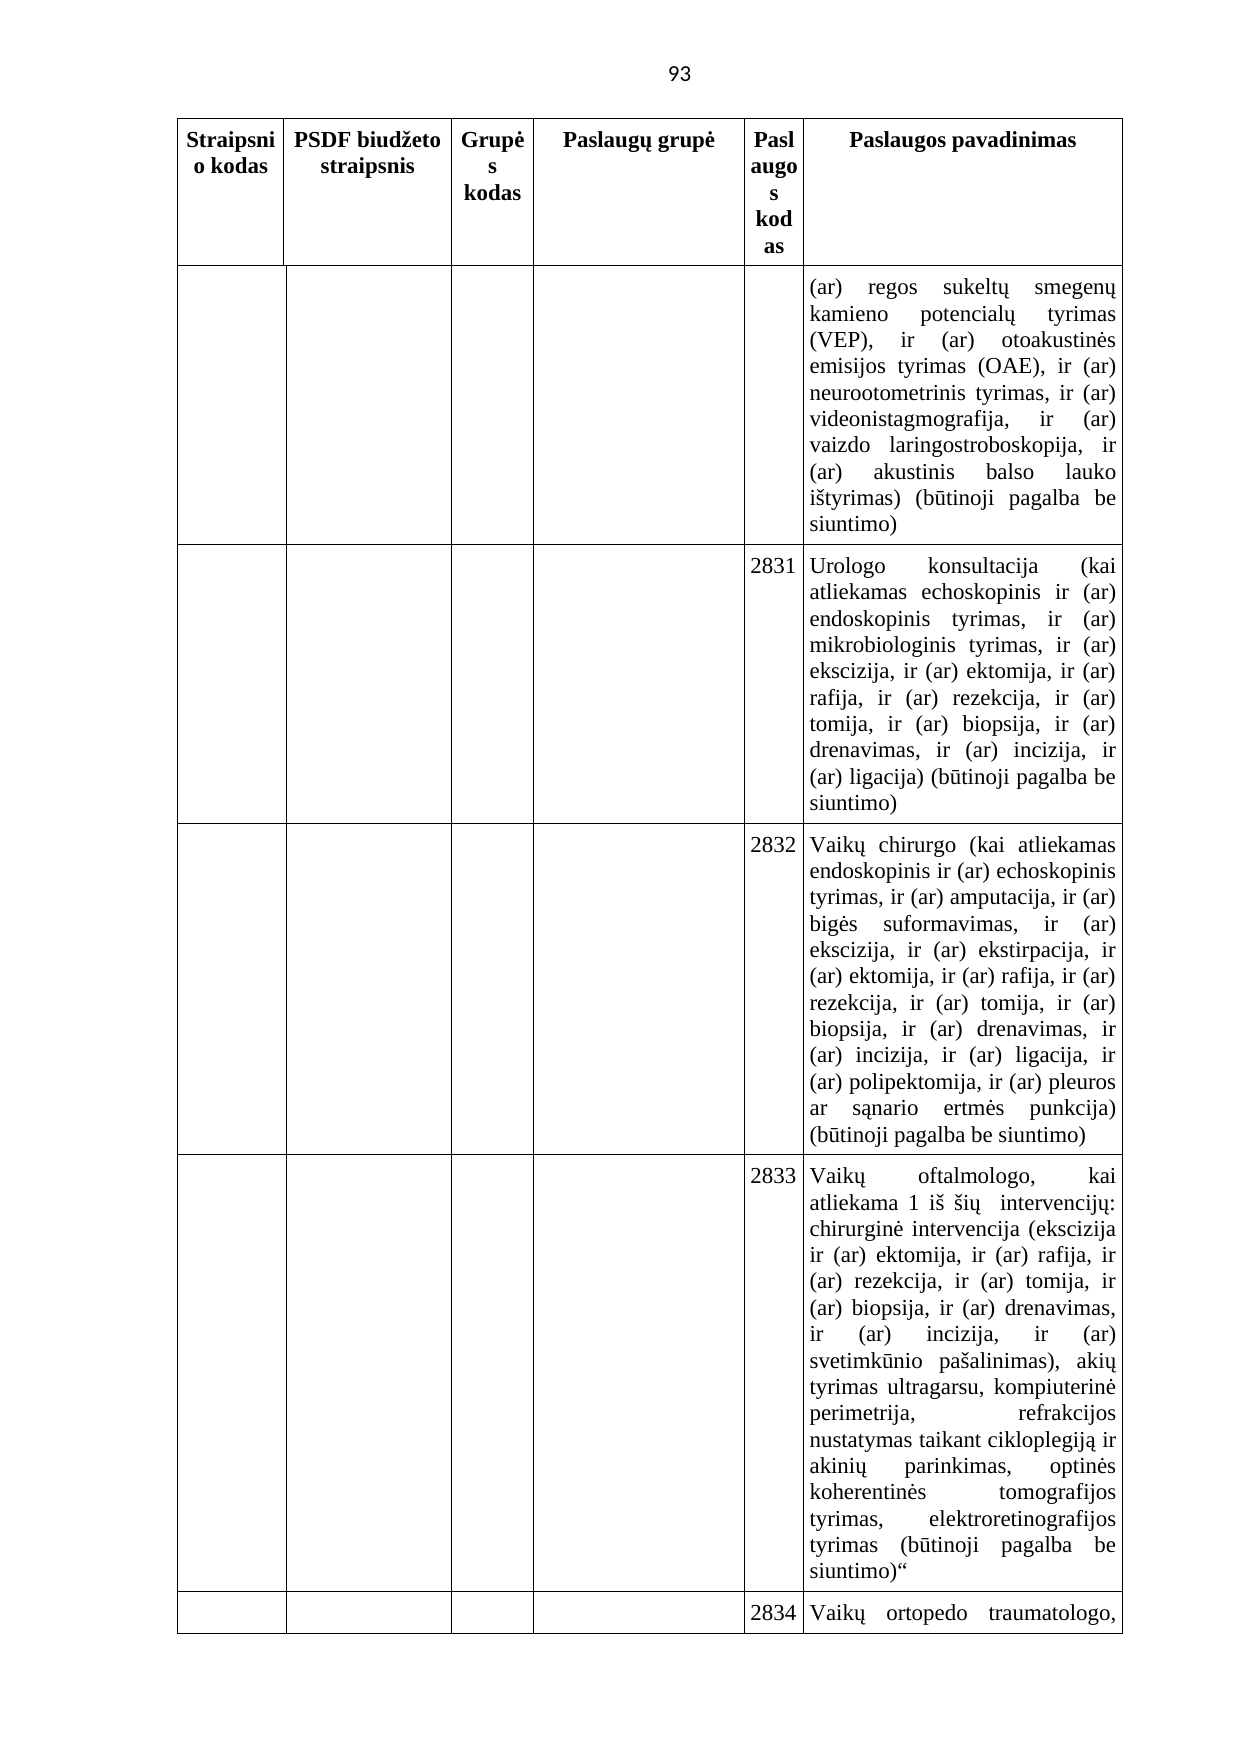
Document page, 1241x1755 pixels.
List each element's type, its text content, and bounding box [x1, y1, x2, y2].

table_cell [178, 266, 286, 544]
table_cell 2831 [745, 545, 803, 823]
table_cell Vaikų ortopedo traumatologo, [804, 1592, 1122, 1632]
table_cell [287, 1155, 451, 1591]
table_cell [452, 824, 533, 1154]
table_header Paslaugos kodas [745, 119, 803, 265]
table_cell [534, 266, 744, 544]
table_header Paslaugų grupė [534, 119, 744, 265]
table_cell [178, 1155, 286, 1591]
table_cell [534, 824, 744, 1154]
table_cell Vaikų chirurgo (kai atliekamas endoskopinis ir (ar) echoskopinis tyrimas, ir (ar) amputacija, ir (ar) bigės suformavimas, ir (ar) ekscizija, ir (ar) ekstirpacija, ir (ar) ektomija, ir (ar) rafija, ir (ar) rezekcija, ir (ar) tomija, ir (ar) biopsija, ir (ar) drenavimas, ir (ar) incizija, ir (ar) ligacija, ir (ar) polipektomija, ir (ar) pleuros ar sąnario ertmės punkcija) (būtinoji pagalba be siuntimo) [804, 824, 1122, 1154]
table_cell [534, 545, 744, 823]
table_cell Urologo konsultacija (kai atliekamas echoskopinis ir (ar) endoskopinis tyrimas, ir (ar) mikrobiologinis tyrimas, ir (ar) ekscizija, ir (ar) ektomija, ir (ar) rafija, ir (ar) rezekcija, ir (ar) tomija, ir (ar) biopsija, ir (ar) drenavimas, ir (ar) incizija, ir (ar) ligacija) (būtinoji pagalba be siuntimo) [804, 545, 1122, 823]
table_cell [452, 1155, 533, 1591]
table_cell [287, 266, 451, 544]
table_header PSDF biudžeto straipsnis [284, 119, 451, 265]
table_cell [534, 1155, 744, 1591]
table_cell 2834 [745, 1592, 803, 1632]
table_cell [287, 824, 451, 1154]
table_cell [452, 266, 533, 544]
table_cell [452, 545, 533, 823]
table_cell 2832 [745, 824, 803, 1154]
table_cell (ar) regos sukeltų smegenų kamieno potencialų tyrimas (VEP), ir (ar) otoakustinės emisijos tyrimas (OAE), ir (ar) neurootometrinis tyrimas, ir (ar) videonistagmografija, ir (ar) vaizdo laringostroboskopija, ir (ar) akustinis balso lauko ištyrimas) (būtinoji pagalba be siuntimo) [804, 266, 1122, 544]
table_cell [452, 1592, 533, 1632]
table_header Paslaugos pavadinimas [804, 119, 1122, 265]
table_cell [287, 1592, 451, 1632]
table_cell [178, 824, 286, 1154]
table_cell 2833 [745, 1155, 803, 1591]
table_header Straipsnio kodas [178, 119, 283, 265]
table_cell [287, 545, 451, 823]
table_cell [178, 1592, 286, 1632]
table_cell [745, 266, 803, 544]
table_cell Vaikų oftalmologo, kai atliekama 1 iš šių intervencijų: chirurginė intervencija (ekscizija ir (ar) ektomija, ir (ar) rafija, ir (ar) rezekcija, ir (ar) tomija, ir (ar) biopsija, ir (ar) drenavimas, ir (ar) incizija, ir (ar) svetimkūnio pašalinimas), akių tyrimas ultragarsu, kompiuterinė perimetrija, refrakcijos nustatymas taikant cikloplegiją ir akinių parinkimas, optinės koherentinės tomografijos tyrimas, elektroretinografijos tyrimas (būtinoji pagalba be siuntimo)“ [804, 1155, 1122, 1591]
table_cell [534, 1592, 744, 1632]
table_cell [178, 545, 286, 823]
table_header Grupės kodas [452, 119, 533, 265]
